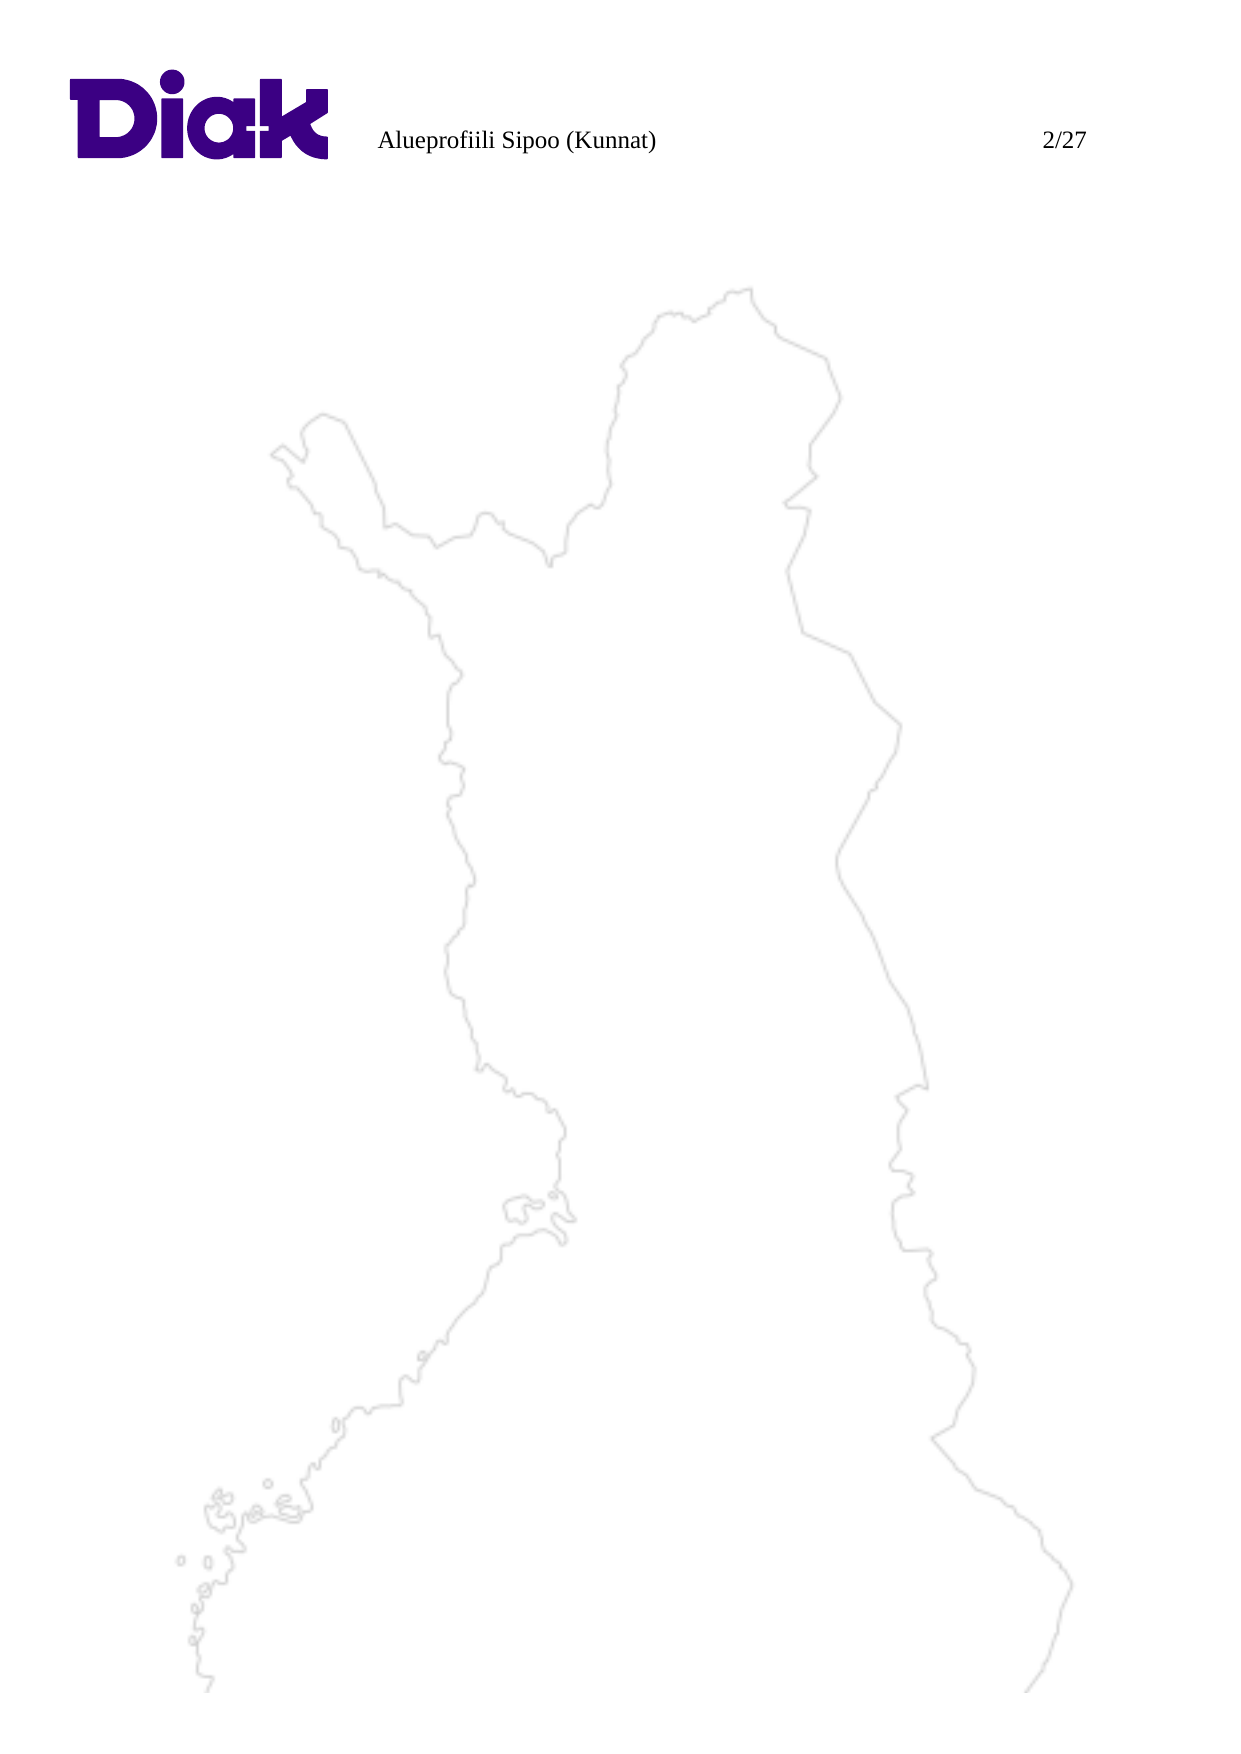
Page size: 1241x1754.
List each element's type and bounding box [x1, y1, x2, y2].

picture [61, 196, 1179, 1693]
